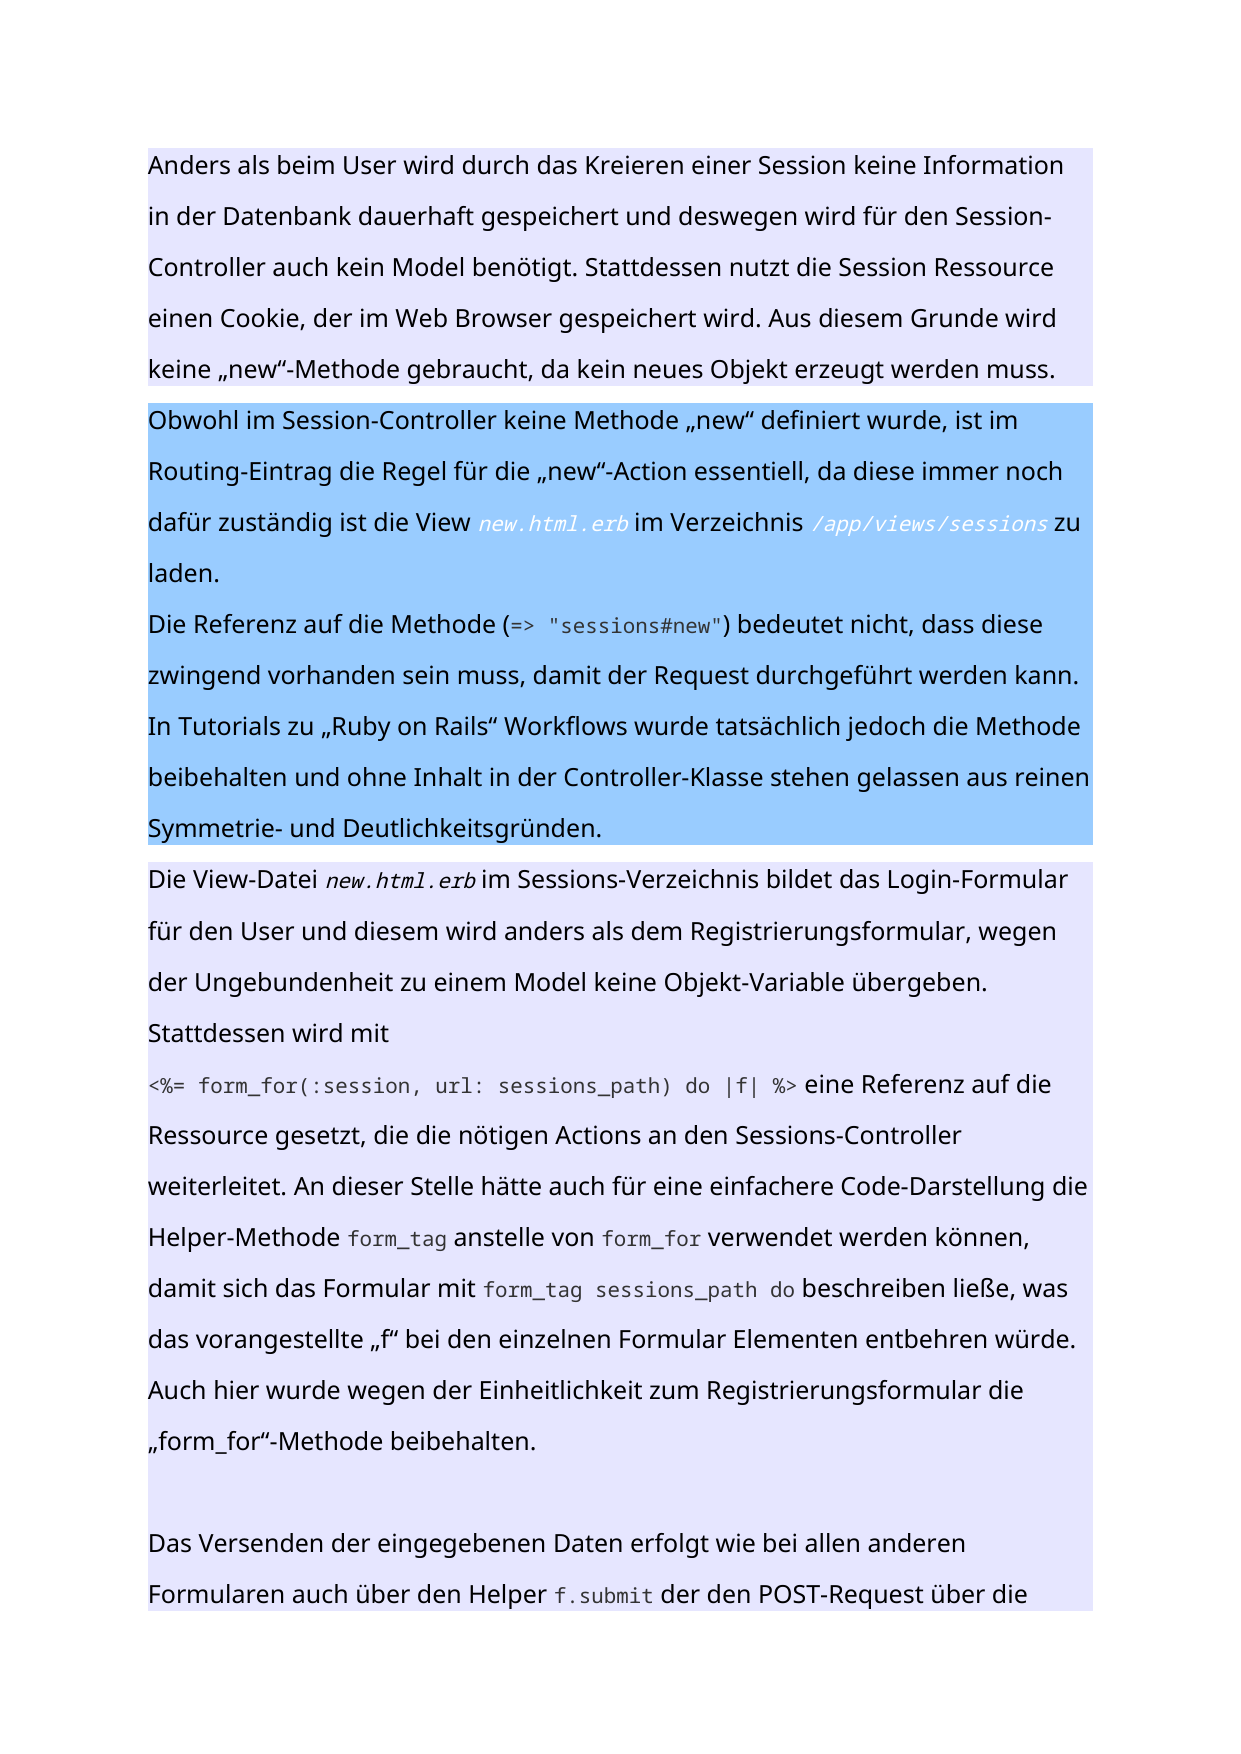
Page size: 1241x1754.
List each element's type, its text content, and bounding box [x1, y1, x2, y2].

text Die View-Datei new.html.erb im Sessions-Verzeichnis bildet das Login-Formular für den User und diesem wird anders als dem Registrierungsformular, wegen der Ungebundenheit zu einem Model keine Objekt-Variable übergeben. Stattdessen wird mit [148, 862, 1093, 1049]
text <%= form_for(:session, url: sessions_path) do |f| %> eine Referenz auf die Ressource gesetzt, die die nötigen Actions an den Sessions-Controller weiterleitet. An dieser Stelle hätte auch für eine einfachere Code-Darstellung die Helper-Methode form_tag anstelle von form_for verwendet werden können, damit sich das Formular mit form_tag sessions_path do beschreiben ließe, was das vorangestellte „f“ bei den einzelnen Formular Elementen entbehren würde. Auch hier wurde wegen der Einheitlichkeit zum Registrierungsformular die „form_for“-Methode beibehalten. [148, 1066, 1093, 1458]
text Obwohl im Session-Controller keine Methode „new“ definiert wurde, ist im Routing-Eintrag die Regel für die „new“-Action essentiell, da diese immer noch dafür zuständig ist die View new.html.erb im Verzeichnis /app/views/sessions zu laden. [148, 403, 1093, 590]
text Die Referenz auf die Methode (=> "sessions#new") bedeutet nicht, dass diese zwingend vorhanden sein muss, damit der Request durchgeführt werden kann. In Tutorials zu „Ruby on Rails“ Workflows wurde tatsächlich jedoch die Methode beibehalten und ohne Inhalt in der Controller-Klasse stehen gelassen aus reinen Symmetrie- und Deutlichkeitsgründen. [148, 607, 1093, 845]
text Das Versenden der eingegebenen Daten erfolgt wie bei allen anderen Formularen auch über den Helper f.submit der den POST-Request über die [148, 1526, 1093, 1611]
text Anders als beim User wird durch das Kreieren einer Session keine Information in der Datenbank dauerhaft gespeichert und deswegen wird für den Session-Controller auch kein Model benötigt. Stattdessen nutzt die Session Ressource einen Cookie, der im Web Browser gespeichert wird. Aus diesem Grunde wird keine „new“-Methode gebraucht, da kein neues Objekt erzeugt werden muss. [148, 148, 1093, 386]
